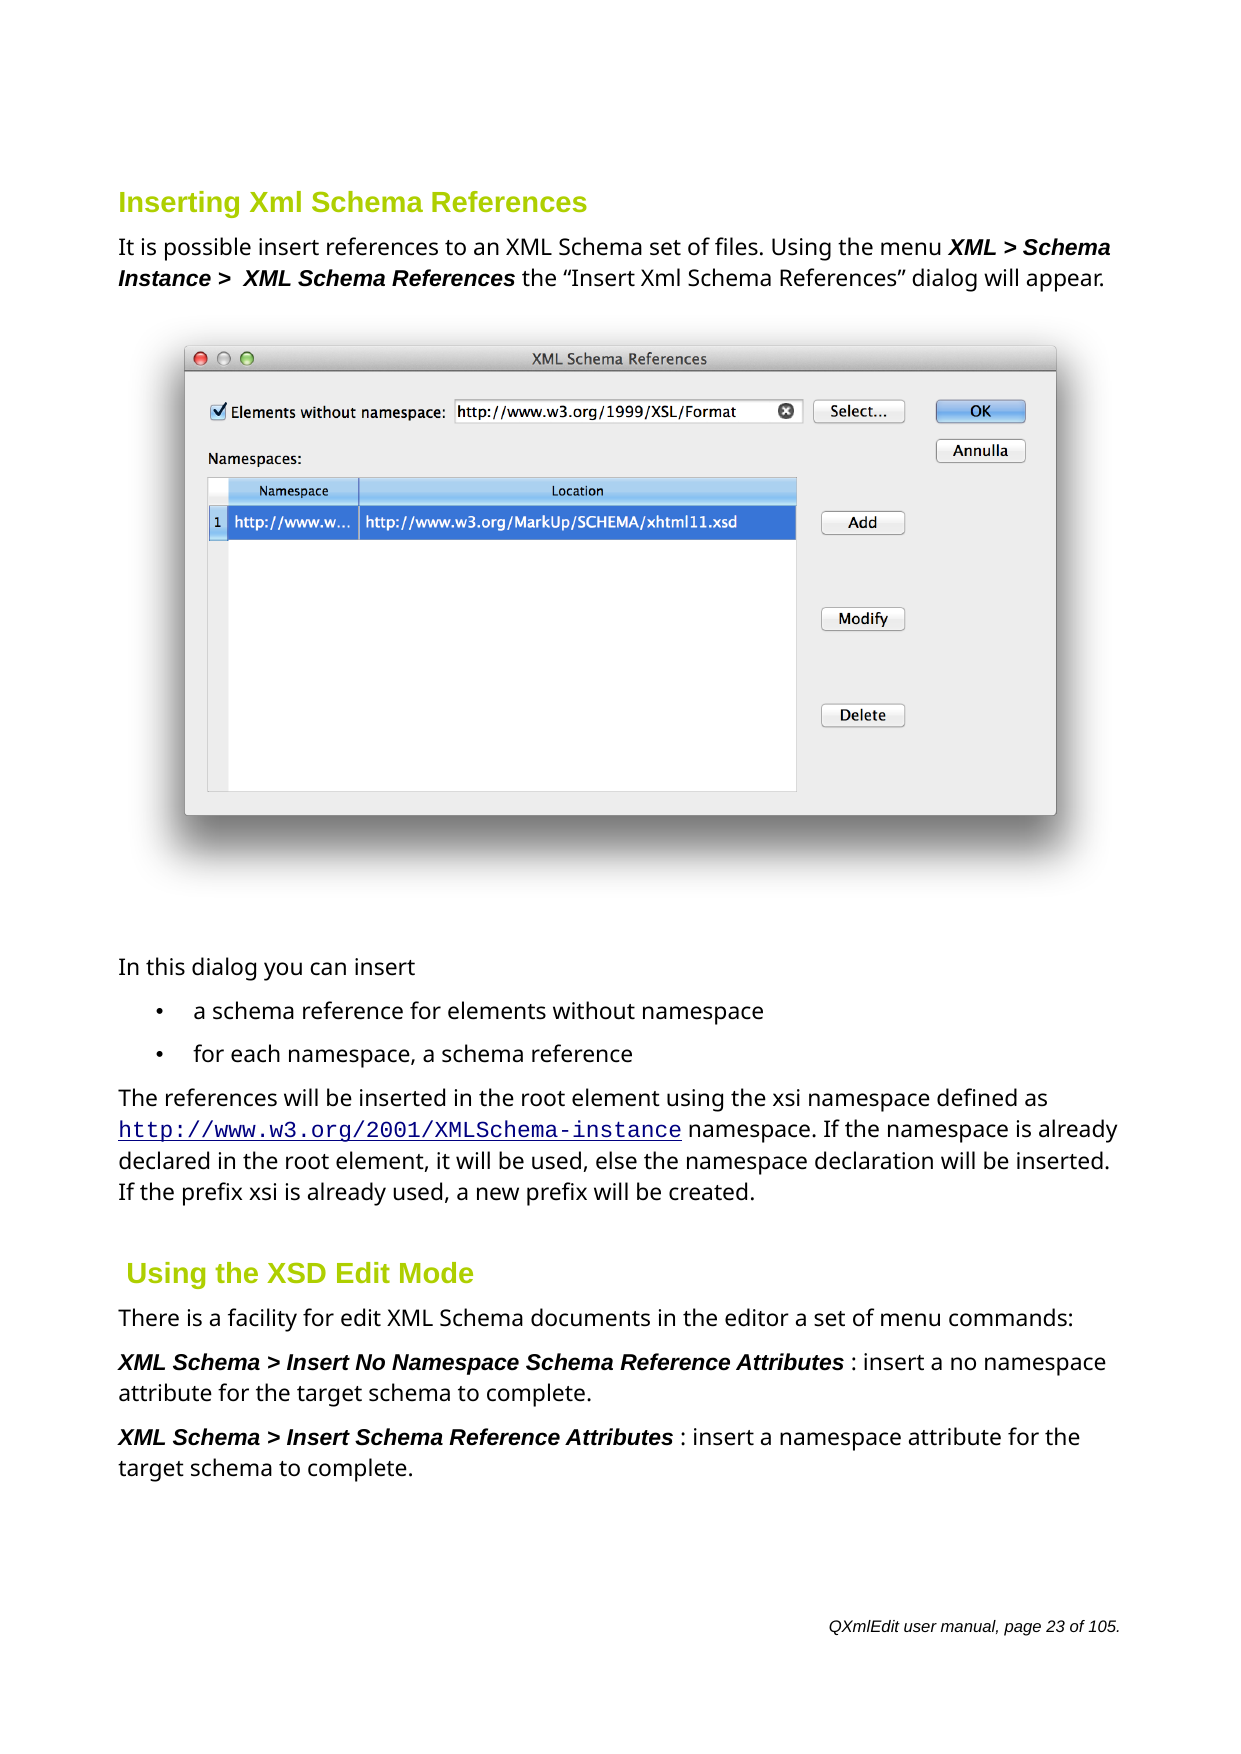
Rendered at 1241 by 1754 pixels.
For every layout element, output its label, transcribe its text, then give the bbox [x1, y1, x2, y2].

text XML Schema > Insert No Namespace Schema Reference Attributes : insert a no namespace attribute for the target schema to complete. [118, 1346, 1122, 1408]
text It is possible insert references to an XML Schema set of files. Using the menu XML > Schema Instance > XML Schema References the “Insert Xml Schema References” dialog will appear. [118, 231, 1122, 293]
list a schema reference for elements without namespace [156, 994, 1122, 1026]
subtitle Using the XSD Edit Mode [118, 1256, 1122, 1290]
text In this dialog you can insert [118, 951, 1122, 982]
text There is a facility for edit XML Schema documents in the editor a set of menu commands: [118, 1302, 1122, 1333]
text The references will be inserted in the root element using the xsi namespace defined as http://www.w3.org/2001/XMLSchema-instance namespace. If the namespace is already declared in the root element, it will be used, else the namespace declaration will be inserted. If the prefix xsi is already used, a new prefix will be created. [118, 1082, 1122, 1207]
subtitle Inserting Xml Schema References [118, 184, 1122, 218]
text XML Schema > Insert Schema Reference Attributes : insert a namespace attribute for the target schema to complete. [118, 1421, 1122, 1483]
list for each namespace, a schema reference [156, 1038, 1122, 1069]
picture [118, 305, 1122, 907]
